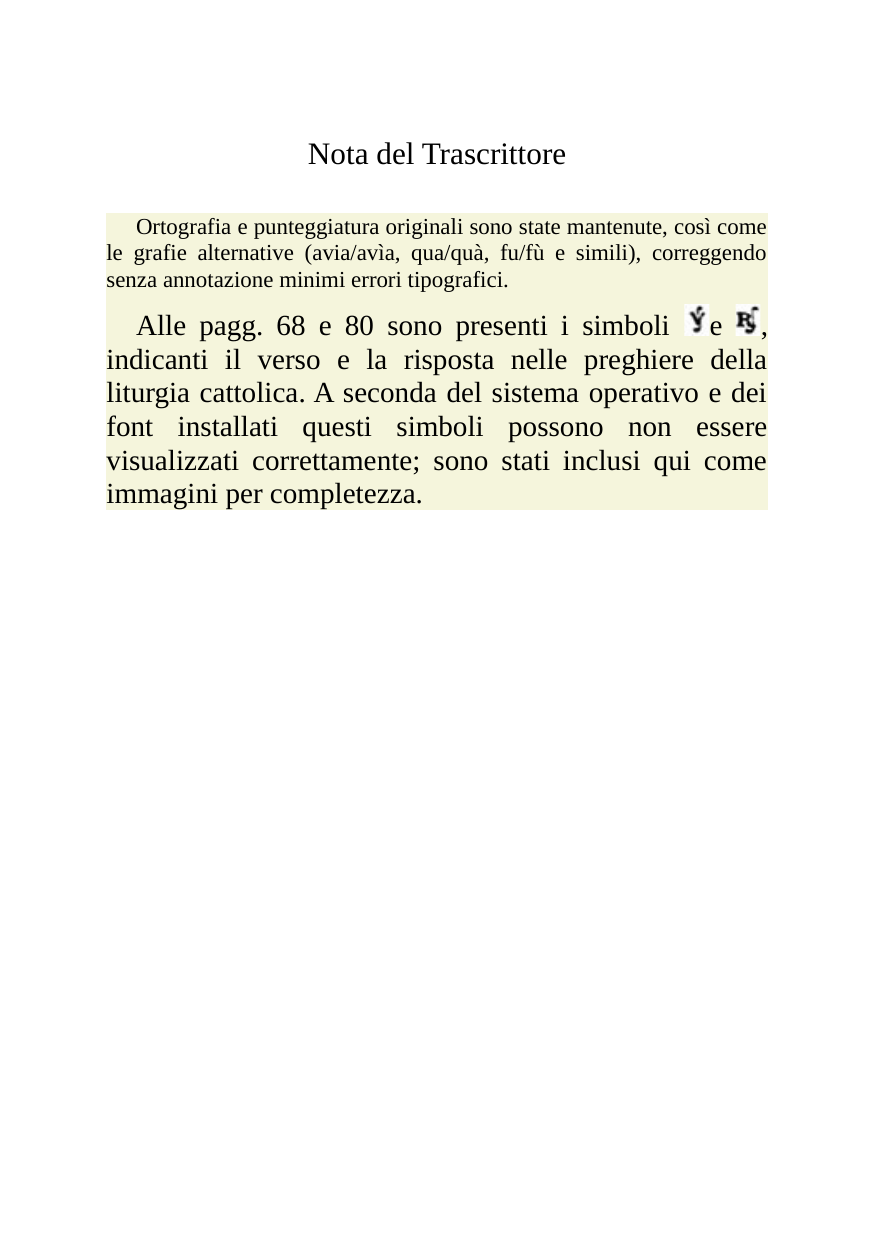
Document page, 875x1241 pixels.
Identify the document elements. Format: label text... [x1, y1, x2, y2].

subtitle Nota del Trascrittore [106, 135, 768, 171]
text Ortografia e punteggiatura originali sono state mantenute, così come le grafie alternative (avia/avìa, qua/quà, fu/fù e simili), correggendo senza annotazione minimi errori tipografici. [106, 213, 768, 292]
picture [735, 304, 761, 336]
text Alle pagg. 68 e 80 sono presenti i simboli e , indicanti il verso e la risposta nelle preghiere della liturgia cattolica. A seconda del sistema operativo e dei font installati questi simboli possono non essere visualizzati correttamente; sono stati inclusi qui come immagini per completezza. [106, 304, 768, 510]
picture [684, 304, 710, 336]
